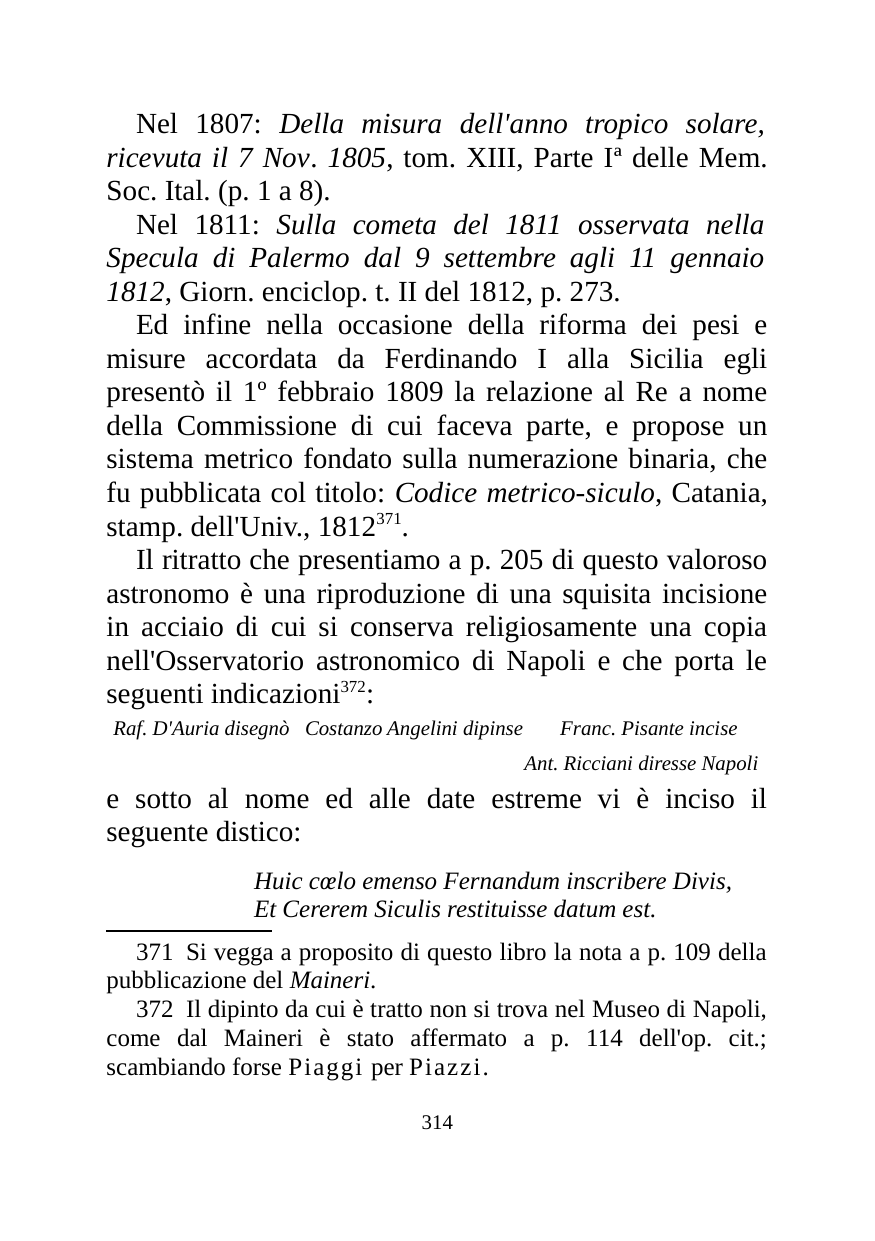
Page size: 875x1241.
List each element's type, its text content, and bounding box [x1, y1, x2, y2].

text Il ritratto che presentiamo a p. 205 di questo valoroso astronomo è una riproduzione di una squisita incisione in acciaio di cui si conserva religiosamente una copia nell'Osservatorio astronomico di Napoli e che porta le seguenti indicazioni: [106, 542, 768, 710]
text Huic cœlo emenso Fernandum inscribere Divis, [224, 866, 768, 894]
table_cell Ant. Ricciani diresse Napoli [298, 746, 768, 781]
text e sotto al nome ed alle date estreme vi è inciso il seguente distico: [106, 781, 768, 848]
text Ed infine nella occasione della riforma dei pesi e misure accordata da Ferdinando I alla Sicilia egli presentò il 1º febbraio 1809 la relazione al Re a nome della Commissione di cui faceva parte, e propose un sistema metrico fondato sulla numerazione binaria, che fu pubblicata col titolo: Codice metrico-siculo, Catania, stamp. dell'Univ., 1812. [106, 307, 768, 542]
text Nel 1807: Della misura dell'anno tropico solare, ricevuta il 7 Nov. 1805, tom. XIII, Parte Iª delle Mem. Soc. Ital. (p. 1 a 8). [106, 106, 768, 207]
table_cell [106, 746, 298, 781]
table_header Raf. D'Auria disegnò [106, 710, 298, 746]
text Si vegga a proposito di questo libro la nota a p. 109 della pubblicazione del Maineri. [106, 937, 768, 994]
table_header Costanzo Angelini dipinse [298, 710, 531, 746]
table_header Franc. Pisante incise [531, 710, 768, 746]
text Nel 1811: Sulla cometa del 1811 osservata nella Specula di Palermo dal 9 settembre agli 11 gennaio 1812, Giorn. enciclop. t. II del 1812, p. 273. [106, 207, 768, 307]
text Et Cererem Siculis restituisse datum est. [224, 894, 768, 923]
text Il dipinto da cui è tratto non si trova nel Museo di Napoli, come dal Maineri è stato affermato a p. 114 dell'op. cit.; scambiando forse Piaggi per Piazzi. [106, 994, 768, 1080]
